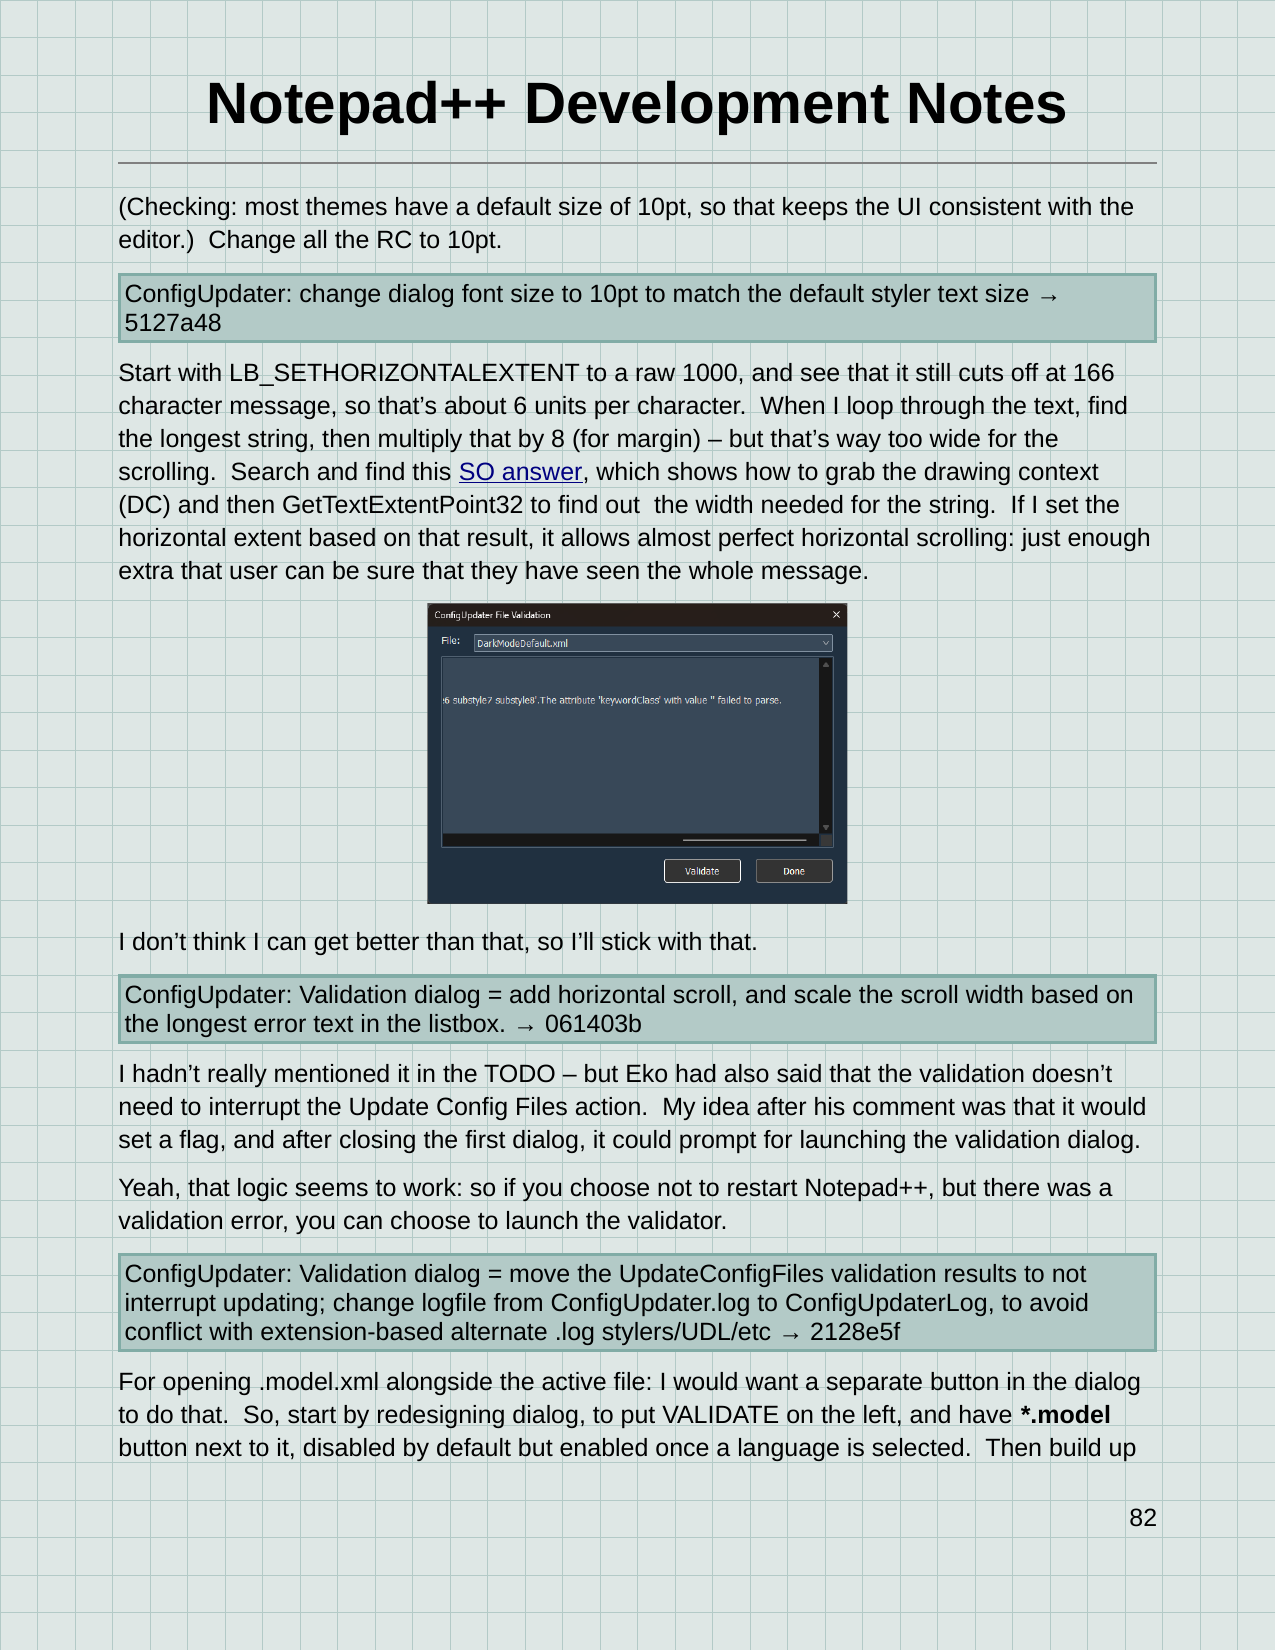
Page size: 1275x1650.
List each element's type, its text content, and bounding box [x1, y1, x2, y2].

text Yeah, that logic seems to work: so if you choose not to restart Notepad++, but there was a validation error, you can choose to launch the validator. [118, 1173, 1157, 1234]
text Start with LB_SETHORIZONTALEXTENT to a raw 1000, and see that it still cuts off at 166 character message, so that’s about 6 units per character. When I loop through the text, find the longest string, then multiply that by 8 (for margin) – but that’s way too wide for the scrolling. Search and find this SO answer, which shows how to grab the drawing context (DC) and then GetTextExtentPoint32 to find out the width needed for the string. If I set the horizontal extent based on that result, it allows almost perfect horizontal scrolling: just enough extra that user can be sure that they have seen the whole message. [118, 358, 1157, 585]
text I hadn’t really mentioned it in the TODO – but Eko had also said that the validation doesn’t need to interrupt the Update Config Files action. My idea after his comment was that it would set a flag, and after closing the first dialog, it could prompt for launching the validation dialog. [118, 1059, 1157, 1154]
text ConfigUpdater: Validation dialog = move the UpdateConfigFiles validation results to not interrupt updating; change logfile from ConfigUpdater.log to ConfigUpdaterLog, to avoid conflict with extension-based alternate .log stylers/UDL/etc → 2128e5f [121, 1256, 1154, 1349]
text For opening .model.xml alongside the active file: I would want a separate button in the dialog to do that. So, start by redesigning dialog, to put VALIDATE on the left, and have *.model button next to it, disabled by default but enabled once a language is selected. Then build up [118, 1367, 1157, 1462]
text ConfigUpdater: change dialog font size to 10pt to match the default styler text size → 5127a48 [121, 276, 1154, 340]
text (Checking: most themes have a default size of 10pt, so that keeps the UI consistent with the editor.) Change all the RC to 10pt. [118, 192, 1157, 254]
text ConfigUpdater: Validation dialog = add horizontal scroll, and scale the scroll width based on the longest error text in the listbox. → 061403b [121, 978, 1154, 1041]
text I don’t think I can get better than that, so I’ll stick with that. [118, 904, 1157, 955]
picture [427, 603, 848, 904]
